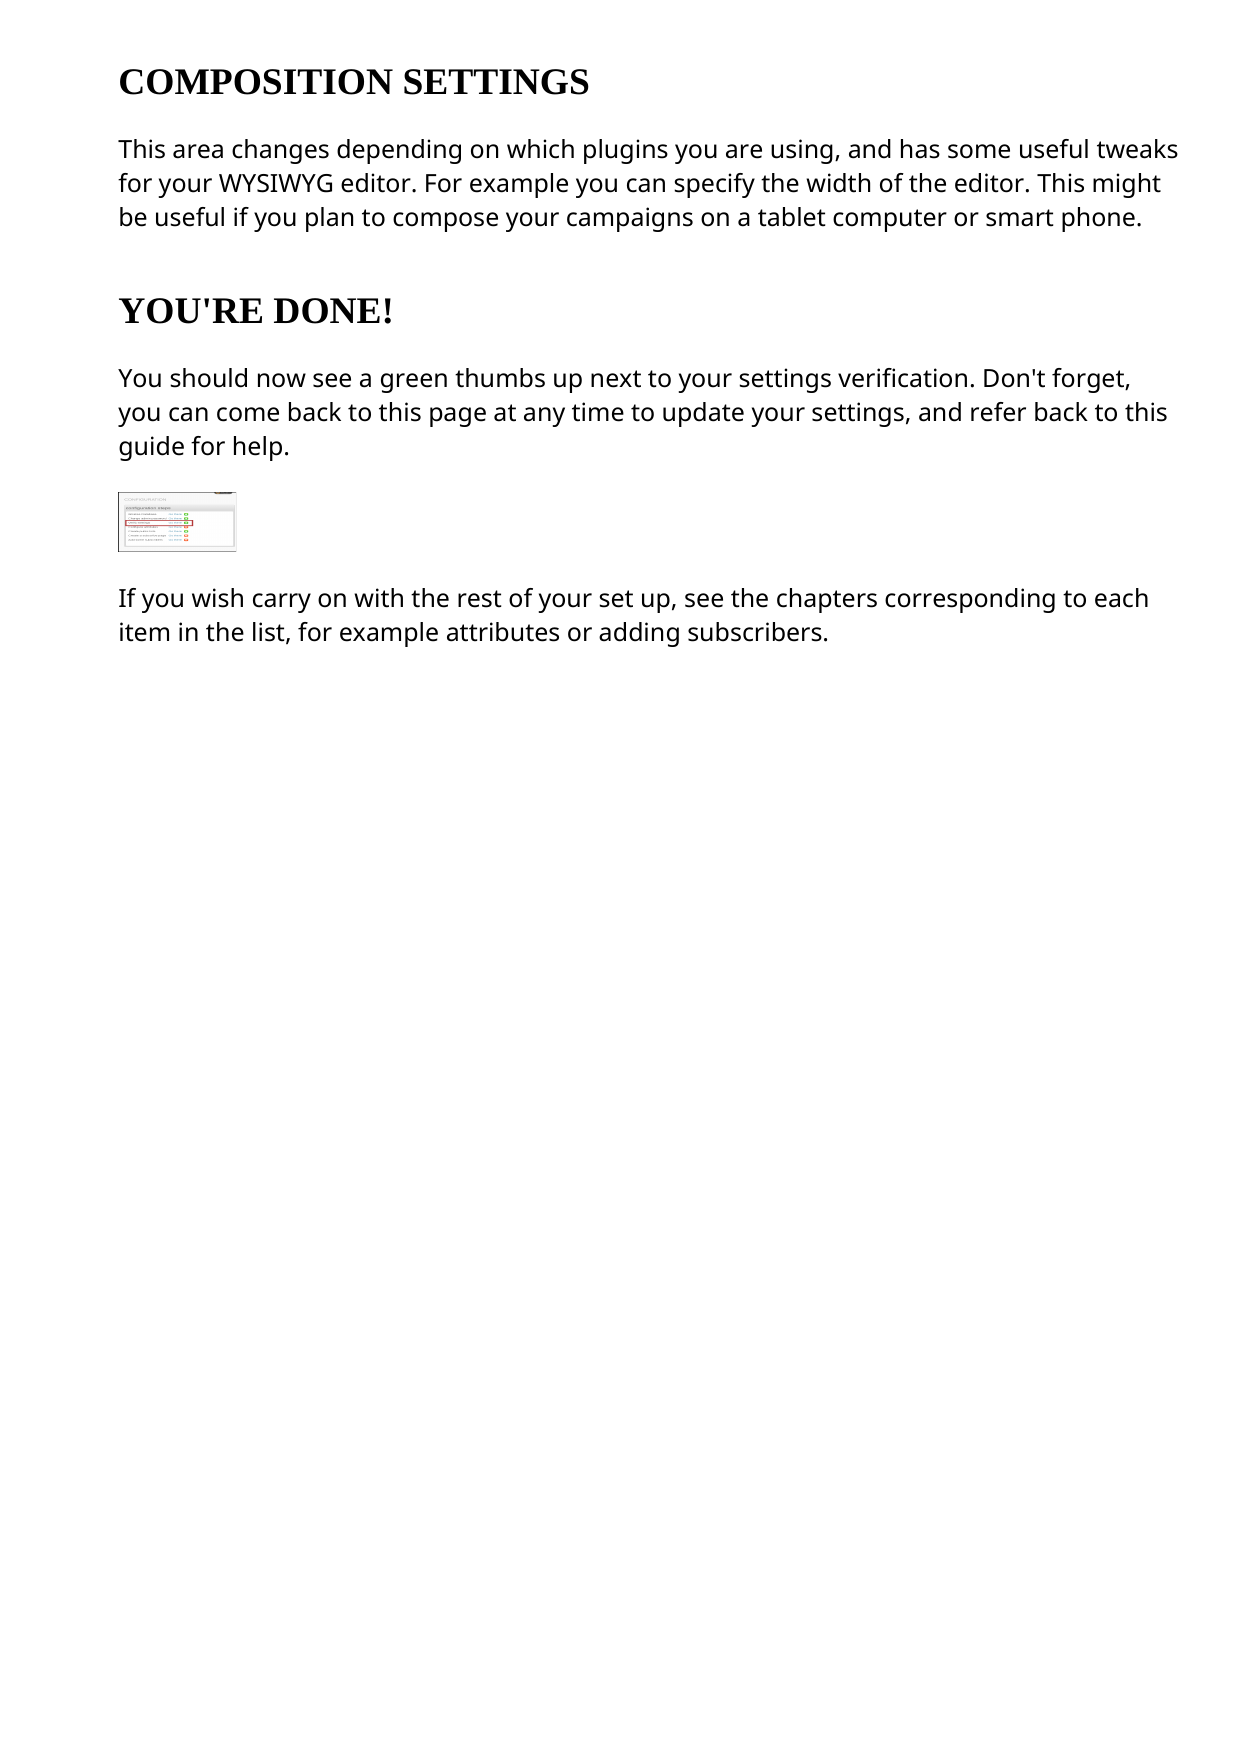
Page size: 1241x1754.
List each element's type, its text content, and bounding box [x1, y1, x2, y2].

subtitle You're done! [118, 288, 1181, 331]
text You should now see a green thumbs up next to your settings verification. Don't forget, you can come back to this page at any time to update your settings, and refer back to this guide for help. [118, 361, 1181, 463]
text This area changes depending on which plugins you are using, and has some useful tweaks for your WYSIWYG editor. For example you can specify the width of the editor. This might be useful if you plan to compose your campaigns on a tablet computer or smart phone. [118, 132, 1181, 234]
subtitle Composition settings [118, 59, 1181, 102]
text If you wish carry on with the rest of your set up, see the chapters corresponding to each item in the list, for example attributes or adding subscribers. [118, 581, 1181, 649]
picture [118, 492, 237, 552]
